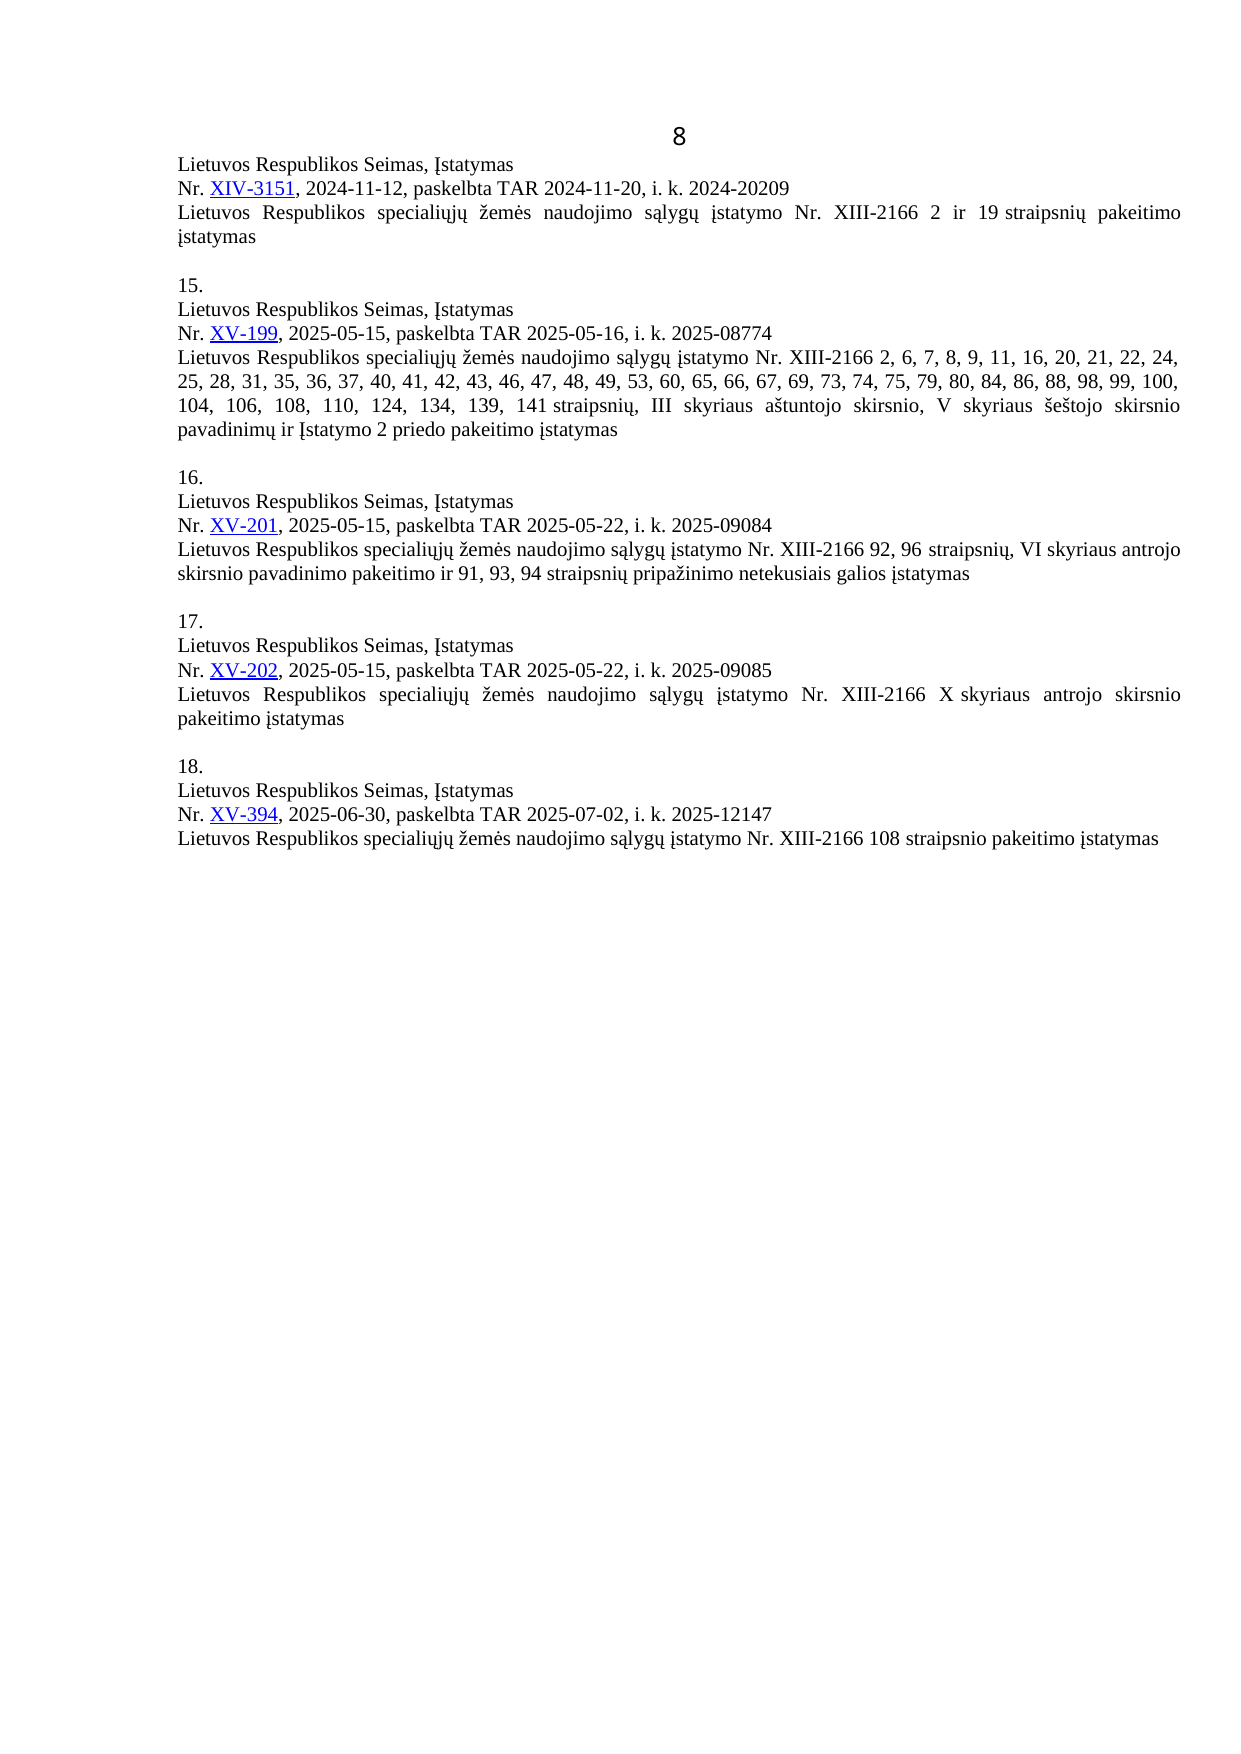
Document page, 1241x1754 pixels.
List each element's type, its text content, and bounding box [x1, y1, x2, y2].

text Lietuvos Respublikos Seimas, Įstatymas [177, 297, 1181, 321]
text Lietuvos Respublikos specialiųjų žemės naudojimo sąlygų įstatymo Nr. XIII-2166 92, 96 straipsnių, VI skyriaus antrojo skirsnio pavadinimo pakeitimo ir 91, 93, 94 straipsnių pripažinimo netekusiais galios įstatymas [177, 537, 1181, 585]
text Lietuvos Respublikos Seimas, Įstatymas [177, 633, 1181, 657]
text 15. [177, 272, 1181, 297]
text Lietuvos Respublikos specialiųjų žemės naudojimo sąlygų įstatymo Nr. XIII-2166 X skyriaus antrojo skirsnio pakeitimo įstatymas [177, 682, 1181, 730]
text Nr. XIV-3151, 2024-11-12, paskelbta TAR 2024-11-20, i. k. 2024-20209 [177, 176, 1181, 200]
text Lietuvos Respublikos specialiųjų žemės naudojimo sąlygų įstatymo Nr. XIII-2166 108 straipsnio pakeitimo įstatymas [177, 826, 1181, 850]
text Nr. XV-202, 2025-05-15, paskelbta TAR 2025-05-22, i. k. 2025-09085 [177, 657, 1181, 682]
text 16. [177, 465, 1181, 489]
text Nr. XV-199, 2025-05-15, paskelbta TAR 2025-05-16, i. k. 2025-08774 [177, 321, 1181, 345]
text 18. [177, 754, 1181, 778]
text Lietuvos Respublikos specialiųjų žemės naudojimo sąlygų įstatymo Nr. XIII-2166 2, 6, 7, 8, 9, 11, 16, 20, 21, 22, 24, 25, 28, 31, 35, 36, 37, 40, 41, 42, 43, 46, 47, 48, 49, 53, 60, 65, 66, 67, 69, 73, 74, 75, 79, 80, 84, 86, 88, 98, 99, 100, 104, 106, 108, 110, 124, 134, 139, 141 straipsnių, III skyriaus aštuntojo skirsnio, V skyriaus šeštojo skirsnio pavadinimų ir Įstatymo 2 priedo pakeitimo įstatymas [177, 345, 1181, 441]
text Lietuvos Respublikos specialiųjų žemės naudojimo sąlygų įstatymo Nr. XIII-2166 2 ir 19 straipsnių pakeitimo įstatymas [177, 200, 1181, 248]
text Lietuvos Respublikos Seimas, Įstatymas [177, 489, 1181, 513]
text 17. [177, 609, 1181, 633]
text Lietuvos Respublikos Seimas, Įstatymas [177, 152, 1181, 176]
text Nr. XV-394, 2025-06-30, paskelbta TAR 2025-07-02, i. k. 2025-12147 [177, 802, 1181, 826]
text Nr. XV-201, 2025-05-15, paskelbta TAR 2025-05-22, i. k. 2025-09084 [177, 513, 1181, 537]
text Lietuvos Respublikos Seimas, Įstatymas [177, 778, 1181, 802]
